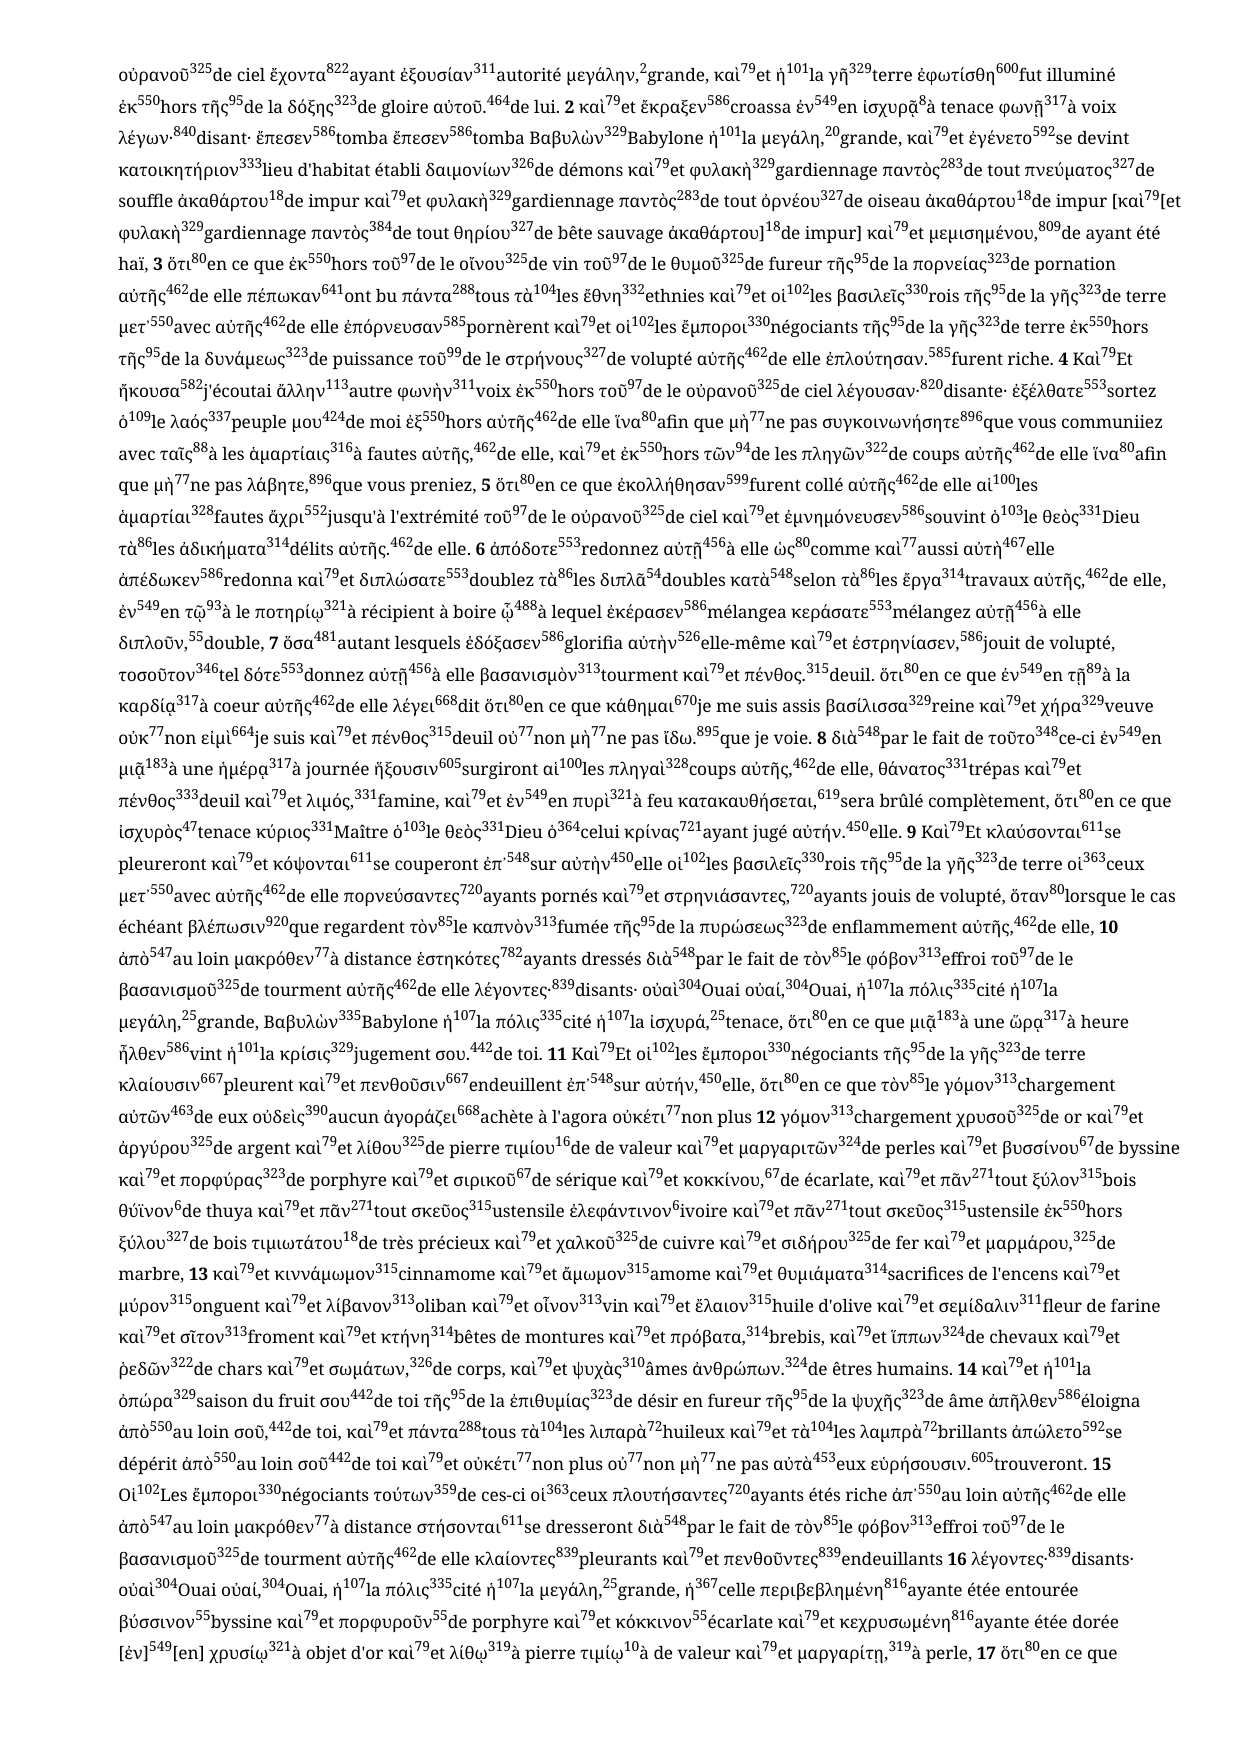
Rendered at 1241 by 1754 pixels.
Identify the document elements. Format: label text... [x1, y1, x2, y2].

text 1 Μετὰ548Après ταῦτα347ces-ci εἶδον582je vis ἄλλον115autre ἄγγελον313ange καταβαίνοντα822descendant ἐκ550hors τοῦ97de le οὐρανοῦ325de ciel ἔχοντα822ayant ἐξουσίαν311autorité μεγάλην,2grande, καὶ79et ἡ101la γῆ329terre ἐφωτίσθη600fut illuminé ἐκ550hors τῆς95de la δόξης323de gloire αὐτοῦ.464de lui. 2 καὶ79et ἔκραξεν586croassa ἐν549en ἰσχυρᾷ8à tenace φωνῇ317à voix λέγων·840disant· ἔπεσεν586tomba ἔπεσεν586tomba Βαβυλὼν329Babylone ἡ101la μεγάλη,20grande, καὶ79et ἐγένετο592se devint κατοικητήριον333lieu d'habitat établi δαιμονίων326de démons καὶ79et φυλακὴ329gardiennage παντὸς283de tout πνεύματος327de souffle ἀκαθάρτου18de impur καὶ79et φυλακὴ329gardiennage παντὸς283de tout ὀρνέου327de oiseau ἀκαθάρτου18de impur [καὶ79[et φυλακὴ329gardiennage παντὸς384de tout θηρίου327de bête sauvage ἀκαθάρτου]18de impur] καὶ79et μεμισημένου,809de ayant été haï, 3 ὅτι80en ce que ἐκ550hors τοῦ97de le οἴνου325de vin τοῦ97de le θυμοῦ325de fureur τῆς95de la πορνείας323de pornation αὐτῆς462de elle πέπωκαν641ont bu πάντα288tous τὰ104les ἔθνη332ethnies καὶ79et οἱ102les βασιλεῖς330rois τῆς95de la γῆς323de terre μετ᾽550avec αὐτῆς462de elle ἐπόρνευσαν585pornèrent καὶ79et οἱ102les ἔμποροι330négociants τῆς95de la γῆς323de terre ἐκ550hors τῆς95de la δυνάμεως323de puissance τοῦ99de le στρήνους327de volupté αὐτῆς462de elle ἐπλούτησαν.585furent riche. 4 Καὶ79Et ἤκουσα582j'écoutai ἄλλην113autre φωνὴν311voix ἐκ550hors τοῦ97de le οὐρανοῦ325de ciel λέγουσαν·820disante· ἐξέλθατε553sortez ὁ109le λαός337peuple μου424de moi ἐξ550hors αὐτῆς462de elle ἵνα80afin que μὴ77ne pas συγκοινωνήσητε896que vous communiiez avec ταῖς88à les ἁμαρτίαις316à fautes αὐτῆς,462de elle, καὶ79et ἐκ550hors τῶν94de les πληγῶν322de coups αὐτῆς462de elle ἵνα80afin que μὴ77ne pas λάβητε,896que vous preniez, 5 ὅτι80en ce que ἐκολλήθησαν599furent collé αὐτῆς462de elle αἱ100les ἁμαρτίαι328fautes ἄχρι552jusqu'à l'extrémité τοῦ97de le οὐρανοῦ325de ciel καὶ79et ἐμνημόνευσεν586souvint ὁ103le θεὸς331Dieu τὰ86les ἀδικήματα314délits αὐτῆς.462de elle. 6 ἀπόδοτε553redonnez αὐτῇ456à elle ὡς80comme καὶ77aussi αὐτὴ467elle ἀπέδωκεν586redonna καὶ79et διπλώσατε553doublez τὰ86les διπλᾶ54doubles κατὰ548selon τὰ86les ἔργα314travaux αὐτῆς,462de elle, ἐν549en τῷ93à le ποτηρίῳ321à récipient à boire ᾧ488à lequel ἐκέρασεν586mélangea κεράσατε553mélangez αὐτῇ456à elle διπλοῦν,55double, 7 ὅσα481autant lesquels ἐδόξασεν586glorifia αὐτὴν526elle-même καὶ79et ἐστρηνίασεν,586jouit de volupté, τοσοῦτον346tel δότε553donnez αὐτῇ456à elle βασανισμὸν313tourment καὶ79et πένθος.315deuil. ὅτι80en ce que ἐν549en τῇ89à la καρδίᾳ317à coeur αὐτῆς462de elle λέγει668dit ὅτι80en ce que κάθημαι670je me suis assis βασίλισσα329reine καὶ79et χήρα329veuve οὐκ77non εἰμὶ664je suis καὶ79et πένθος315deuil οὐ77non μὴ77ne pas ἴδω.895que je voie. 8 διὰ548par le fait de τοῦτο348ce-ci ἐν549en μιᾷ183à une ἡμέρᾳ317à journée ἥξουσιν605surgiront αἱ100les πληγαὶ328coups αὐτῆς,462de elle, θάνατος331trépas καὶ79et πένθος333deuil καὶ79et λιμός,331famine, καὶ79et ἐν549en πυρὶ321à feu κατακαυθήσεται,619sera brûlé complètement, ὅτι80en ce que ἰσχυρὸς47tenace κύριος331Maître ὁ103le θεὸς331Dieu ὁ364celui κρίνας721ayant jugé αὐτήν.450elle. 9 Καὶ79Et κλαύσονται611se pleureront καὶ79et κόψονται611se couperont ἐπ᾽548sur αὐτὴν450elle οἱ102les βασιλεῖς330rois τῆς95de la γῆς323de terre οἱ363ceux μετ᾽550avec αὐτῆς462de elle πορνεύσαντες720ayants pornés καὶ79et στρηνιάσαντες,720ayants jouis de volupté, ὅταν80lorsque le cas échéant βλέπωσιν920que regardent τὸν85le καπνὸν313fumée τῆς95de la πυρώσεως323de enflammement αὐτῆς,462de elle, 10 ἀπὸ547au loin μακρόθεν77à distance ἑστηκότες782ayants dressés διὰ548par le fait de τὸν85le φόβον313effroi τοῦ97de le βασανισμοῦ325de tourment αὐτῆς462de elle λέγοντες·839disants· οὐαὶ304Ouai οὐαί,304Ouai, ἡ107la πόλις335cité ἡ107la μεγάλη,25grande, Βαβυλὼν335Babylone ἡ107la πόλις335cité ἡ107la ἰσχυρά,25tenace, ὅτι80en ce que μιᾷ183à une ὥρᾳ317à heure ἦλθεν586vint ἡ101la κρίσις329jugement σου.442de toi. 11 Καὶ79Et οἱ102les ἔμποροι330négociants τῆς95de la γῆς323de terre κλαίουσιν667pleurent καὶ79et πενθοῦσιν667endeuillent ἐπ᾽548sur αὐτήν,450elle, ὅτι80en ce que τὸν85le γόμον313chargement αὐτῶν463de eux οὐδεὶς390aucun ἀγοράζει668achète à l'agora οὐκέτι77non plus 12 γόμον313chargement χρυσοῦ325de or καὶ79et ἀργύρου325de argent καὶ79et λίθου325de pierre τιμίου16de de valeur καὶ79et μαργαριτῶν324de perles καὶ79et βυσσίνου67de byssine καὶ79et πορφύρας323de porphyre καὶ79et σιρικοῦ67de sérique καὶ79et κοκκίνου,67de écarlate, καὶ79et πᾶν271tout ξύλον315bois θύϊνον6de thuya καὶ79et πᾶν271tout σκεῦος315ustensile ἐλεφάντινον6ivoire καὶ79et πᾶν271tout σκεῦος315ustensile ἐκ550hors ξύλου327de bois τιμιωτάτου18de très précieux καὶ79et χαλκοῦ325de cuivre καὶ79et σιδήρου325de fer καὶ79et μαρμάρου,325de marbre, 13 καὶ79et κιννάμωμον315cinnamome καὶ79et ἄμωμον315amome καὶ79et θυμιάματα314sacrifices de l'encens καὶ79et μύρον315onguent καὶ79et λίβανον313oliban καὶ79et οἶνον313vin καὶ79et ἔλαιον315huile d'olive καὶ79et σεμίδαλιν311fleur de farine καὶ79et σῖτον313froment καὶ79et κτήνη314bêtes de montures καὶ79et πρόβατα,314brebis, καὶ79et ἵππων324de chevaux καὶ79et ῥεδῶν322de chars καὶ79et σωμάτων,326de corps, καὶ79et ψυχὰς310âmes ἀνθρώπων.324de êtres humains. 14 καὶ79et ἡ101la ὀπώρα329saison du fruit σου442de toi τῆς95de la ἐπιθυμίας323de désir en fureur τῆς95de la ψυχῆς323de âme ἀπῆλθεν586éloigna ἀπὸ550au loin σοῦ,442de toi, καὶ79et πάντα288tous τὰ104les λιπαρὰ72huileux καὶ79et τὰ104les λαμπρὰ72brillants ἀπώλετο592se dépérit ἀπὸ550au loin σοῦ442de toi καὶ79et οὐκέτι77non plus οὐ77non μὴ77ne pas αὐτὰ453eux εὑρήσουσιν.605trouveront. 15 Οἱ102Les ἔμποροι330négociants τούτων359de ces-ci οἱ363ceux πλουτήσαντες720ayants étés riche ἀπ᾽550au loin αὐτῆς462de elle ἀπὸ547au loin μακρόθεν77à distance στήσονται611se dresseront διὰ548par le fait de τὸν85le φόβον313effroi τοῦ97de le βασανισμοῦ325de tourment αὐτῆς462de elle κλαίοντες839pleurants καὶ79et πενθοῦντες839endeuillants 16 λέγοντες·839disants· οὐαὶ304Ouai οὐαί,304Ouai, ἡ107la πόλις335cité ἡ107la μεγάλη,25grande, ἡ367celle περιβεβλημένη816ayante étée entourée βύσσινον55byssine καὶ79et πορφυροῦν55de porphyre καὶ79et κόκκινον55écarlate καὶ79et κεχρυσωμένη816ayante étée dorée [ἐν]549[en] χρυσίῳ321à objet d'or καὶ79et λίθῳ319à pierre τιμίῳ10à de valeur καὶ79et μαργαρίτῃ,319à perle, 17 ὅτι80en ce que μιᾷ183à une ὥρᾳ317à heure ἠρημώθη600fut désertifié ὁ103le τοσοῦτος156tel πλοῦτος.331richesse. Καὶ79Et πᾶς287tout κυβερνήτης331pilote καὶ79et πᾶς287tout ὁ364celui ἐπὶ548sur τόπον313lieu πλέων840naviguant καὶ79et ναῦται330matelots καὶ79et ὅσοι497autant lesquels τὴν83la θάλασσαν311mer ἐργάζονται,673se mettent au travail, ἀπὸ547au loin μακρόθεν77à distance ἔστησαν585dressèrent 18 καὶ79et ἔκραζον624croassaient βλέποντες839regardants τὸν85le καπνὸν313fumée τῆς95de la πυρώσεως323de enflammement αὐτῆς462de elle λέγοντες·839disants· τίς408quelle ὁμοία45semblable τῇ89à la πόλει317à cité τῇ89à la μεγάλῃ;8à grande; 19 καὶ79et ἔβαλον585jetèrent χοῦν313poudre ἐπὶ548sur τὰς82les κεφαλὰς310têtes αὐτῶν463de eux καὶ79et ἔκραζον624croassaient κλαίοντες839pleurants καὶ79et πενθοῦντες839endeuillants λέγοντες·839disants· οὐαὶ304Ouai οὐαί,304Ouai, ἡ101la πόλις329cité ἡ101la μεγάλη,20grande, ἐν549en ᾗ484à laquelle ἐπλούτησαν585furent riche πάντες389tous οἱ363ceux ἔχοντες839ayants τὰ86les πλοῖα314navires ἐν549en τῇ89à la θαλάσσῃ317à mer ἐκ550hors τῆς95de la τιμιότητος323de valorisation αὐτῆς,462de elle, ὅτι80en ce que μιᾷ183à une ὥρᾳ317à heure ἠρημώθη.600fut désertifié. 20 Εὐφραίνου578Sois réjoui ἐπ᾽549sur αὐτῇ,456à elle, οὐρανὲ337ciel καὶ79et οἱ108les ἅγιοι75saints καὶ79et οἱ108les ἀπόστολοι336envoyés καὶ79et οἱ108les προφῆται,336prophètes, ὅτι80en ce que ἔκρινεν586jugea ὁ103le θεὸς331Dieu τὸ87le κρίμα315objet de jugement ὑμῶν441de vous ἐξ550hors αὐτῆς.462de elle. 21 Καὶ79Et ἦρεν586leva εἷς197un ἄγγελος331ange ἰσχυρὸς22tenace λίθον313pierre ὡς80comme μύλινον53de meule μέγαν4grand καὶ79et ἔβαλεν586jeta εἰς548envers τὴν83la θάλασσαν311mer λέγων·840disant· οὕτως77ainsi ὁρμήματι321à ruée βληθήσεται619sera jeté Βαβυλὼν329Babylone ἡ101la μεγάλη20grande πόλις329cité καὶ79et οὐ77non μὴ77ne pas εὑρεθῇ911que soit trouvé ἔτι.77encore. 22 καὶ79et φωνὴ329voix κιθαρῳδῶν324de citharistes καὶ79et μουσικῶν64de musiciens καὶ79et αὐλητῶν324de flûtistes καὶ79et σαλπιστῶν324de trompettistes salpinx οὐ77non μὴ77ne pas ἀκουσθῇ911que soit écouté ἐν549en σοὶ439à toi ἔτι,77encore, καὶ79et πᾶς287tout τεχνίτης331technicien πάσης279de toute τέχνης323de technicité οὐ77non μὴ77ne pas εὑρεθῇ911que soit trouvé ἐν549en σοὶ439à toi ἔτι,77encore, καὶ79et φωνὴ329voix μύλου325de meule οὐ77non μὴ77ne pas ἀκουσθῇ911que soit écouté ἐν549en σοὶ439à toi ἔτι,77encore, 23 καὶ79et φῶς333lumière λύχνου325de chandelle οὐ77non μὴ77ne pas φάνῃ899que apparaisse en lumière ἐν549en σοὶ439à toi ἔτι,77encore, καὶ79et φωνὴ329voix νυμφίου325de époux καὶ79et νύμφης323de épouse οὐ77non μὴ77ne pas ἀκουσθῇ911que soit écouté ἐν549en σοὶ439à toi ἔτι·77encore· ὅτι80en ce que οἱ102les ἔμποροί330négociants σου442de toi ἦσαν624étaient οἱ102les μεγιστᾶνες330magnats τῆς95de la γῆς,323de terre, ὅτι80en ce que ἐν549en τῇ89à la φαρμακείᾳ317à pharmacie σου442de toi ἐπλανήθησαν599furent égaré πάντα288tous τὰ104les ἔθνη,332ethnies, 24 καὶ79et ἐν549en αὐτῇ456à elle αἷμα333sang προφητῶν324de prophètes καὶ79et ἁγίων64de saints εὑρέθη600fut trouvé καὶ79et πάντων383de tous τῶν357de ceux ἐσφαγμένων806de ayants étés égorgés ἐπὶ550sur τῆς95de la γῆς.323de terre. [118, 59, 1181, 1665]
